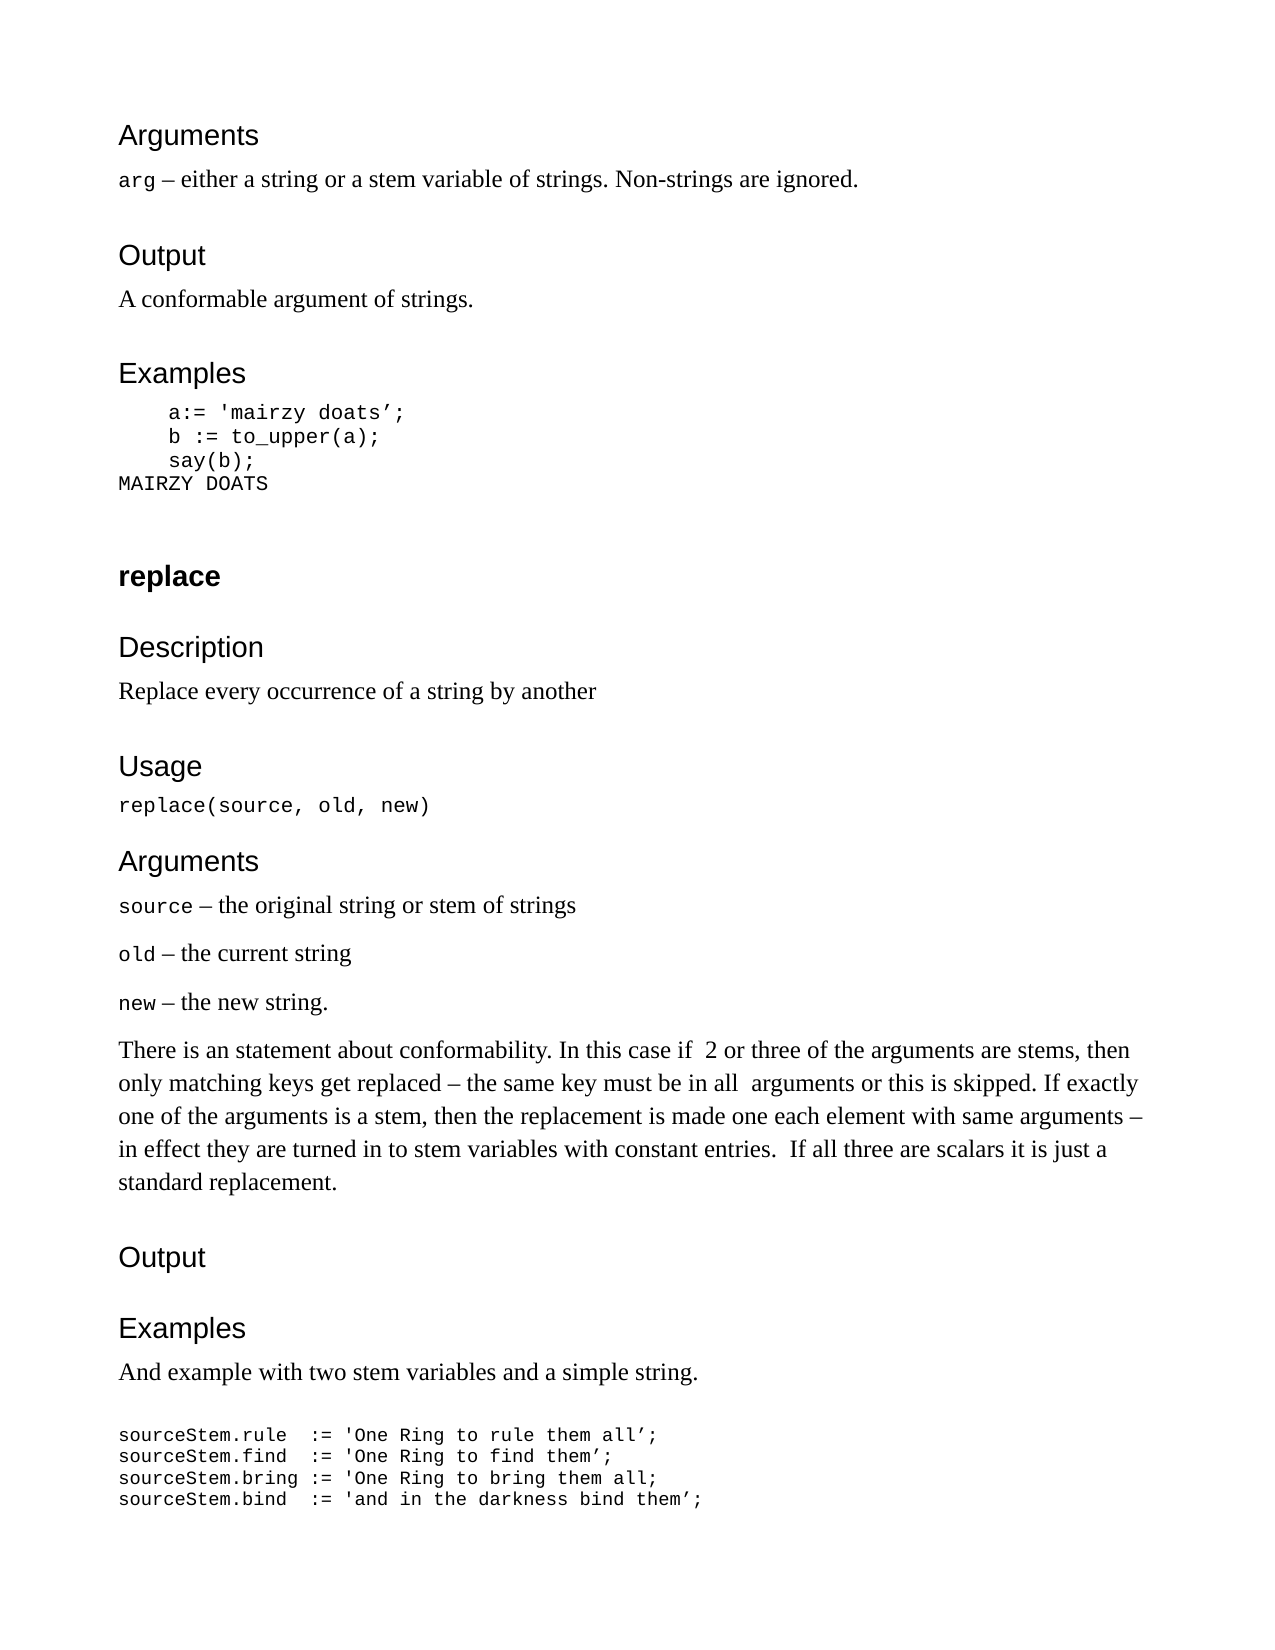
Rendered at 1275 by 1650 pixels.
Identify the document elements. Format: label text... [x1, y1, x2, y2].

text a:= 'mairzy doats’; [118, 402, 1157, 426]
subtitle Arguments [118, 118, 1157, 152]
text new – the new string. [118, 987, 1157, 1016]
subtitle Usage [118, 749, 1157, 783]
subtitle Description [118, 630, 1157, 664]
text sourceStem.rule := 'One Ring to rule them all’; [118, 1426, 1157, 1447]
text source – the original string or stem of strings [118, 890, 1157, 919]
text And example with two stem variables and a simple string. [118, 1357, 1157, 1386]
text sourceStem.bring := 'One Ring to bring them all; [118, 1468, 1157, 1490]
text There is an statement about conformability. In this case if 2 or three of the arguments are stems, then only matching keys get replaced – the same key must be in all arguments or this is skipped. If exactly one of the arguments is a stem, then the replacement is made one each element with same arguments – in effect they are turned in to stem variables with constant entries. If all three are scalars it is just a standard replacement. [118, 1035, 1157, 1196]
text say(b); [118, 450, 1157, 473]
text A conformable argument of strings. [118, 284, 1157, 312]
subtitle Output [118, 238, 1157, 271]
text MAIRZY DOATS [118, 473, 1157, 497]
subtitle Arguments [118, 844, 1157, 877]
text replace(source, old, new) [118, 795, 1157, 819]
text sourceStem.bind := 'and in the darkness bind them’; [118, 1490, 1157, 1511]
subtitle Examples [118, 1311, 1157, 1345]
text old – the current string [118, 938, 1157, 968]
text sourceStem.find := 'One Ring to find them’; [118, 1447, 1157, 1468]
subtitle replace [118, 559, 1157, 593]
subtitle Examples [118, 356, 1157, 390]
subtitle Output [118, 1240, 1157, 1274]
text arg – either a string or a stem variable of strings. Non-strings are ignored. [118, 164, 1157, 194]
text b := to_upper(a); [118, 426, 1157, 450]
text Replace every occurrence of a string by another [118, 676, 1157, 705]
